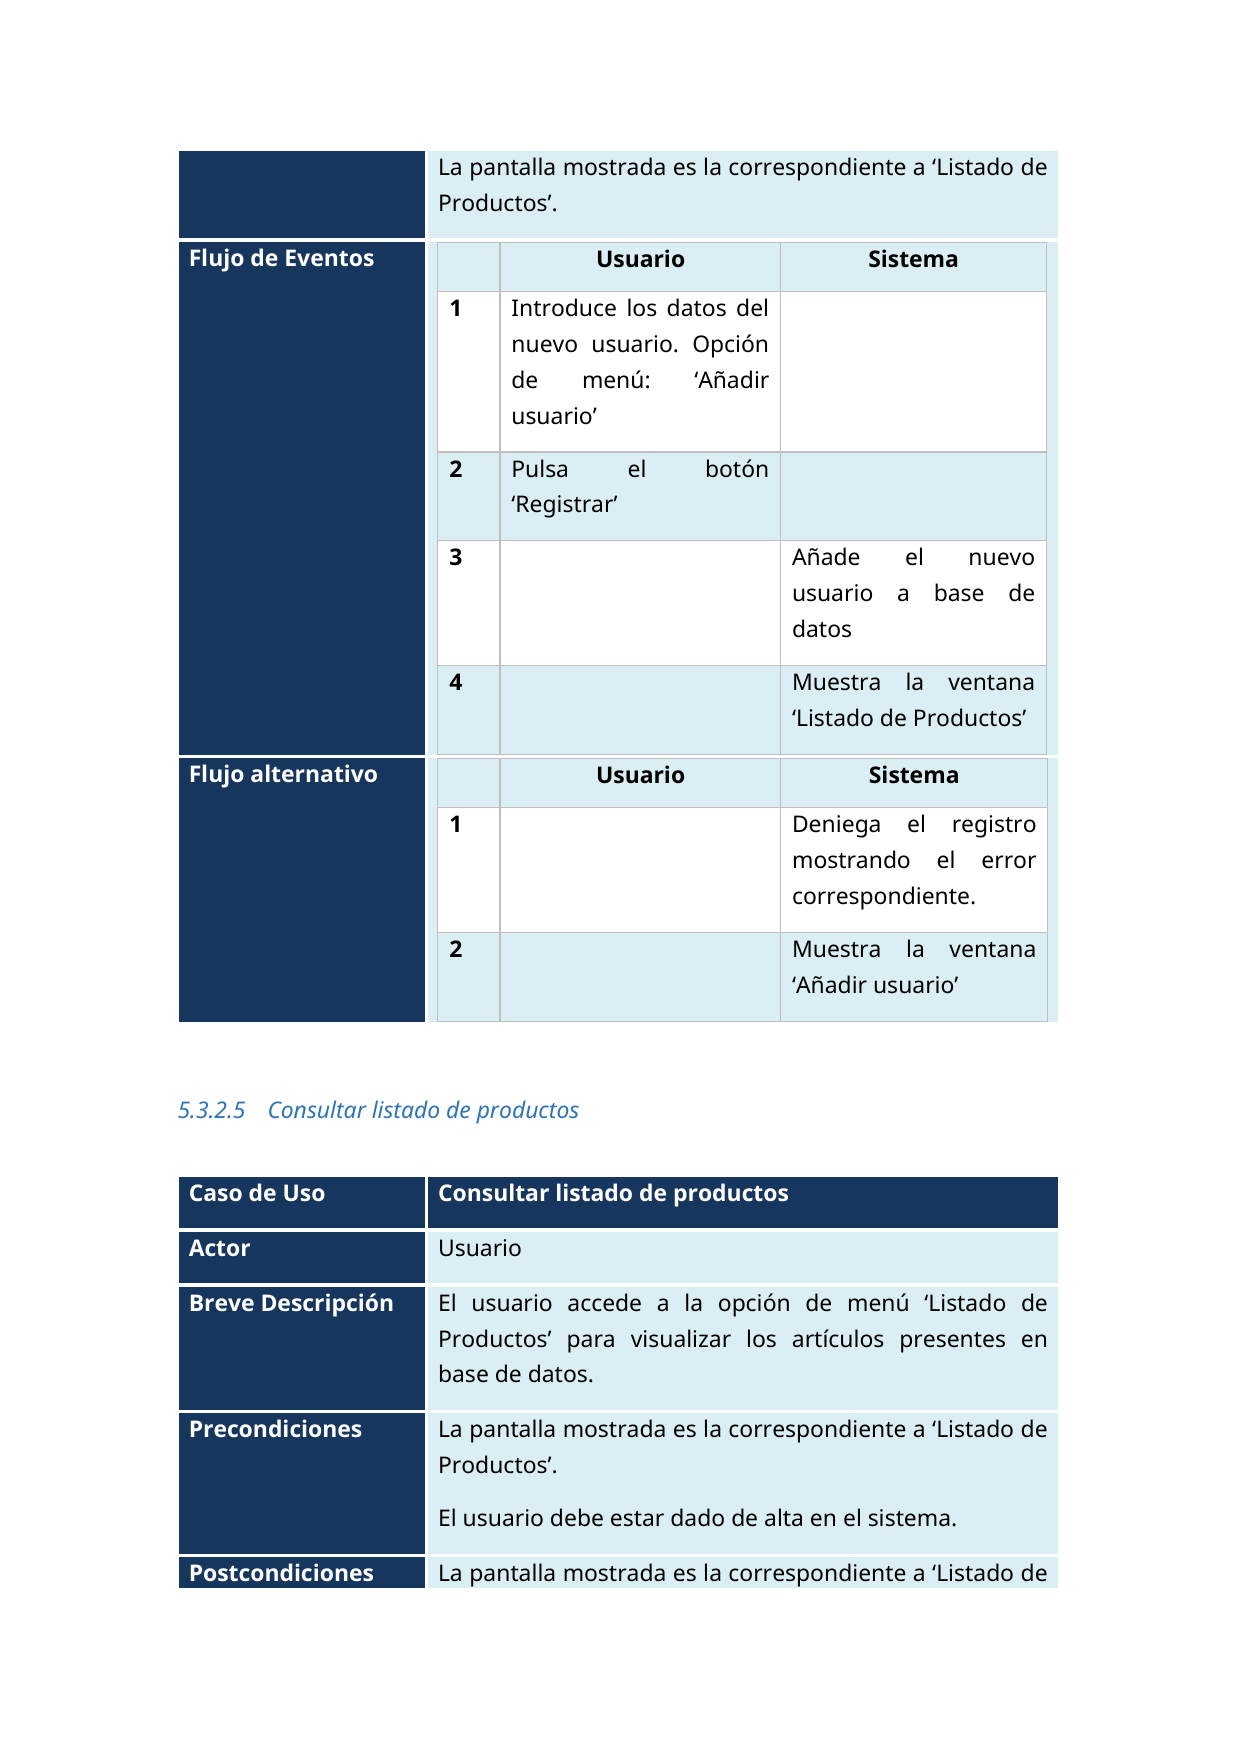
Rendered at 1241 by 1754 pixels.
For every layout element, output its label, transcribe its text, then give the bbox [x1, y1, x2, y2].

table_header Caso de Uso [179, 1177, 425, 1228]
table_cell [1047, 242, 1058, 755]
table_cell [501, 933, 780, 1021]
table_cell La pantalla mostrada es la correspondiente a ‘Listado de Productos’. [428, 151, 1058, 238]
table_cell La pantalla mostrada es la correspondiente a ‘Listado de Productos’. El usuario debe estar dado de alta en el sistema. [428, 1413, 1058, 1554]
table_cell Añade el nuevo usuario a base de datos [781, 541, 1046, 665]
table_header Consultar listado de productos [428, 1177, 1058, 1228]
table_cell 4 [438, 666, 499, 754]
table_cell Introduce los datos del nuevo usuario. Opción de menú: ‘Añadir usuario’ [501, 292, 780, 451]
table_cell Postcondiciones [179, 1557, 425, 1588]
table_header Usuario [501, 759, 780, 807]
table_cell 1 [438, 808, 499, 932]
table_cell [781, 292, 1046, 451]
table_cell Breve Descripción [179, 1287, 425, 1410]
table_cell Flujo alternativo [179, 758, 425, 1022]
table_header [438, 759, 499, 807]
table_cell [179, 151, 425, 238]
table_cell [501, 808, 780, 932]
table_cell Usuario [428, 1232, 1058, 1283]
subtitle Consultar listado de productos [177, 1094, 1063, 1125]
table_cell El usuario accede a la opción de menú ‘Listado de Productos’ para visualizar los artículos presentes en base de datos. [428, 1287, 1058, 1410]
table_cell Precondiciones [179, 1413, 425, 1554]
table_header Sistema [781, 243, 1046, 291]
table_cell Flujo de Eventos [179, 242, 425, 755]
table_header Sistema [781, 759, 1047, 807]
table_header [438, 243, 499, 291]
table_cell 2 [438, 453, 499, 540]
table_cell [428, 242, 437, 755]
table_cell 1 [438, 292, 499, 451]
table_cell [1048, 758, 1058, 1022]
table_cell La pantalla mostrada es la correspondiente a ‘Listado de [428, 1557, 1058, 1588]
table_cell 2 [438, 933, 499, 1021]
table_cell [501, 666, 780, 754]
table_cell Actor [179, 1232, 425, 1283]
table_cell [781, 453, 1046, 540]
table_cell Pulsa el botón ‘Registrar’ [501, 453, 780, 540]
table_cell [428, 758, 437, 1022]
table_cell Muestra la ventana ‘Añadir usuario’ [781, 933, 1047, 1021]
table_cell 3 [438, 541, 499, 665]
table_cell Deniega el registro mostrando el error correspondiente. [781, 808, 1047, 932]
table_cell [501, 541, 780, 665]
table_header Usuario [501, 243, 780, 291]
table_cell Muestra la ventana ‘Listado de Productos’ [781, 666, 1046, 754]
